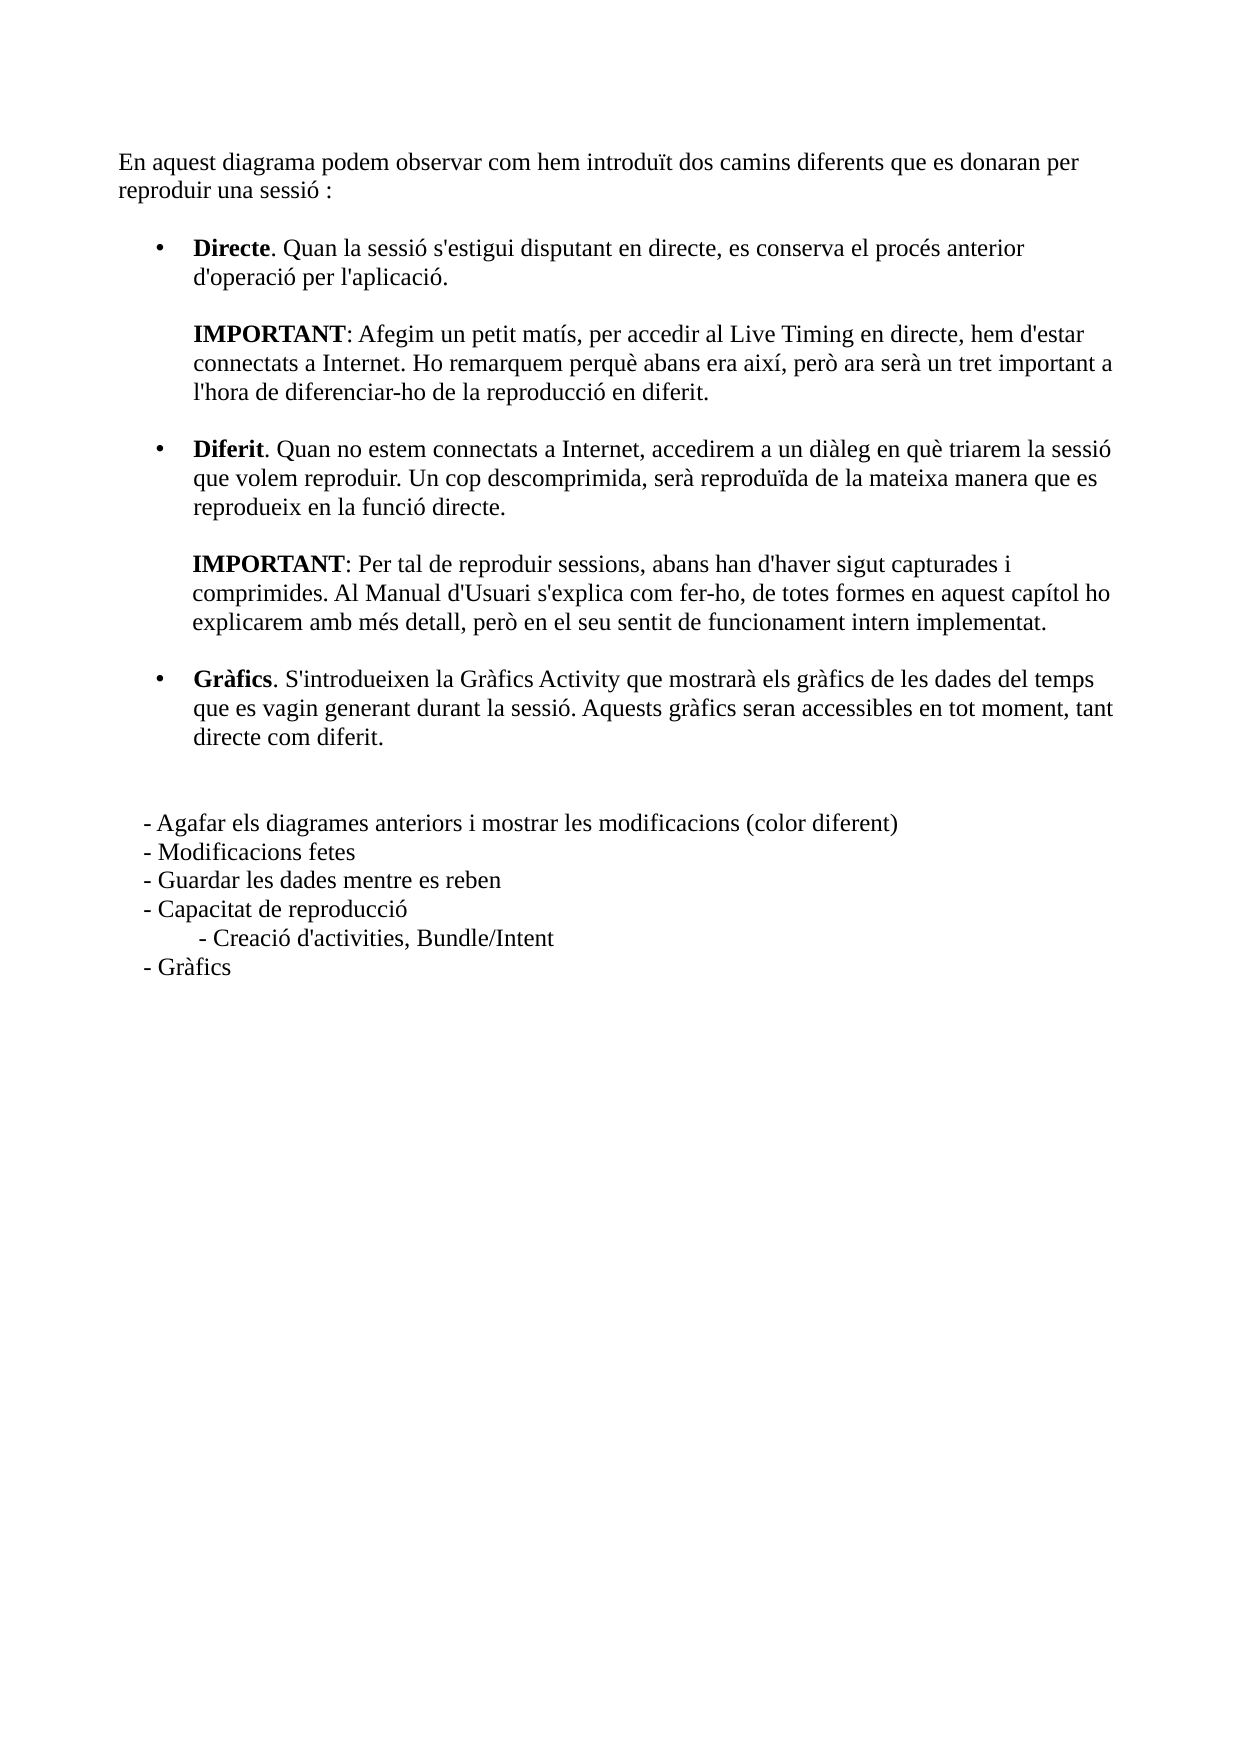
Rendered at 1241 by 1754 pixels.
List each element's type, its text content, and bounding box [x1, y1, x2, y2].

text - Creació d'activities, Bundle/Intent [118, 923, 1122, 952]
list Diferit. Quan no estem connectats a Internet, accedirem a un diàleg en què triarem la sessió que volem reproduir. Un cop descomprimida, serà reproduïda de la mateixa manera que es reprodueix en la funció directe. [156, 434, 1122, 521]
text - Capacitat de reproducció [118, 894, 1122, 923]
text - Modificacions fetes [118, 837, 1122, 866]
text - Agafar els diagrames anteriors i mostrar les modificacions (color diferent) [118, 808, 1122, 837]
text IMPORTANT: Per tal de reproduir sessions, abans han d'haver sigut capturades i comprimides. Al Manual d'Usuari s'explica com fer-ho, de totes formes en aquest capítol ho explicarem amb més detall, però en el seu sentit de funcionament intern implementat. [118, 549, 1122, 636]
list Directe. Quan la sessió s'estigui disputant en directe, es conserva el procés anterior d'operació per l'aplicació. [156, 233, 1122, 291]
text - Guardar les dades mentre es reben [118, 866, 1122, 894]
text En aquest diagrama podem observar com hem introduït dos camins diferents que es donaran per reproduir una sessió : [118, 147, 1122, 204]
list Gràfics. S'introdueixen la Gràfics Activity que mostrarà els gràfics de les dades del temps que es vagin generant durant la sessió. Aquests gràfics seran accessibles en tot moment, tant directe com diferit. [156, 664, 1122, 751]
list IMPORTANT: Afegim un petit matís, per accedir al Live Timing en directe, hem d'estar connectats a Internet. Ho remarquem perquè abans era així, però ara serà un tret important a l'hora de diferenciar-ho de la reproducció en diferit. [156, 291, 1122, 406]
text - Gràfics [118, 952, 1122, 981]
